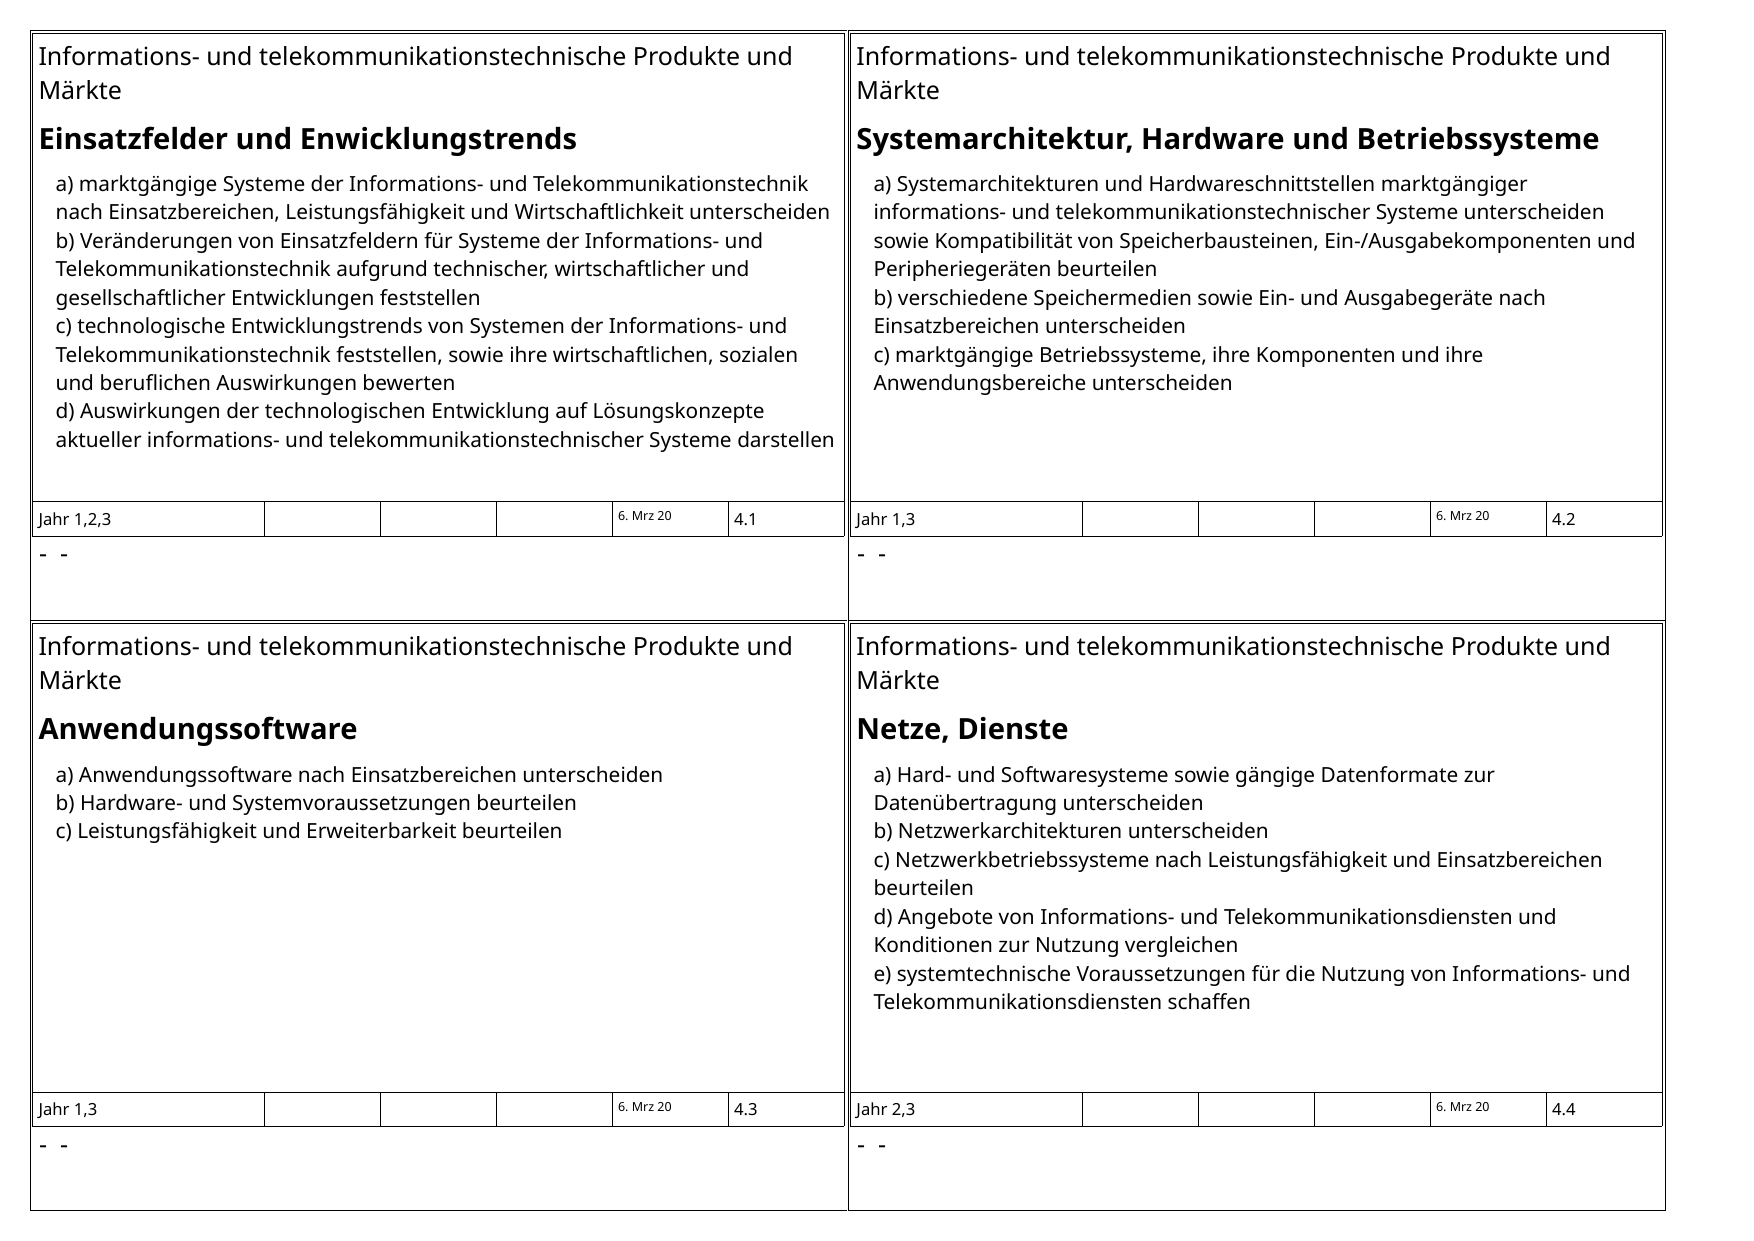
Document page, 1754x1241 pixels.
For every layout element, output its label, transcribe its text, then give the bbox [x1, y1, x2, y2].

table_cell [1199, 1093, 1314, 1126]
text - - [32, 1127, 844, 1160]
table_cell [1199, 502, 1314, 536]
table_cell Netze, Dienste [851, 703, 1662, 754]
table_header Informations- und telekommunikationstechnische Produkte und Märkte [851, 624, 1662, 703]
table_cell [1083, 1093, 1198, 1126]
table_cell Anwendungssoftware [33, 703, 844, 754]
table_cell [851, 754, 867, 1092]
table_cell [1083, 502, 1198, 536]
table_cell Jahr 2,3 [851, 1093, 1082, 1126]
table_cell 4.2 [1547, 502, 1662, 536]
table_cell 6. Mrz 20 [1431, 502, 1546, 536]
table_cell [497, 502, 612, 536]
table_cell Jahr 1,3 [33, 1093, 264, 1126]
table_cell [265, 1093, 380, 1126]
table_cell [1315, 502, 1430, 536]
table_header Informations- und telekommunikationstechnische Produkte und Märkte [33, 34, 844, 112]
table_cell [1315, 1093, 1430, 1126]
table_cell [851, 163, 867, 501]
table_cell 4.1 [729, 502, 844, 536]
table_cell Jahr 1,3 [851, 502, 1082, 536]
table_cell Systemarchitektur, Hardware und Betriebssysteme [851, 112, 1662, 163]
table_cell [33, 163, 49, 501]
table_cell [497, 1093, 612, 1126]
table_cell a) Systemarchitekturen und Hardwareschnittstellen marktgängiger informations- und telekommunikationstechnischer Systeme unterscheiden sowie Kompatibilität von Speicherbausteinen, Ein-/Ausgabekomponenten und Peripheriegeräten beurteilen b) verschiedene Speichermedien sowie Ein- und Ausgabegeräte nach Einsatzbereichen unterscheiden c) marktgängige Betriebssysteme, ihre Komponenten und ihre Anwendungsbereiche unterscheiden [868, 163, 1662, 501]
table_cell Einsatzfelder und Enwicklungstrends [33, 112, 844, 163]
table_cell [381, 1093, 496, 1126]
table_header Informations- und telekommunikationstechnische Produkte und Märkte [33, 624, 844, 703]
text - - [850, 1127, 1662, 1160]
text - - [32, 537, 844, 570]
table_cell [381, 502, 496, 536]
table_cell Jahr 1,2,3 [33, 502, 264, 536]
table_cell 6. Mrz 20 [613, 502, 728, 536]
table_cell a) marktgängige Systeme der Informations- und Telekommunikationstechnik nach Einsatzbereichen, Leistungsfähigkeit und Wirtschaftlichkeit unterscheiden b) Veränderungen von Einsatzfeldern für Systeme der Informations- und Telekommunikationstechnik aufgrund technischer, wirtschaftlicher und gesellschaftlicher Entwicklungen feststellen c) technologische Entwicklungstrends von Systemen der Informations- und Telekommunikationstechnik feststellen, sowie ihre wirtschaftlichen, sozialen und beruflichen Auswirkungen bewerten d) Auswirkungen der technologischen Entwicklung auf Lösungskonzepte aktueller informations- und telekommunikationstechnischer Systeme darstellen [50, 163, 844, 501]
table_cell 4.4 [1547, 1093, 1662, 1126]
table_cell 6. Mrz 20 [613, 1093, 728, 1126]
table_cell a) Anwendungssoftware nach Einsatzbereichen unterscheiden b) Hardware- und Systemvoraussetzungen beurteilen c) Leistungsfähigkeit und Erweiterbarkeit beurteilen [50, 754, 844, 1092]
table_header Informations- und telekommunikationstechnische Produkte und Märkte [851, 34, 1662, 112]
table_cell 6. Mrz 20 [1431, 1093, 1546, 1126]
table_cell [33, 754, 49, 1092]
table_cell [265, 502, 380, 536]
text - - [850, 537, 1662, 570]
table_cell 4.3 [729, 1093, 844, 1126]
table_cell a) Hard- und Softwaresysteme sowie gängige Datenformate zur Datenübertragung unterscheiden b) Netzwerkarchitekturen unterscheiden c) Netzwerkbetriebssysteme nach Leistungsfähigkeit und Einsatzbereichen beurteilen d) Angebote von Informations- und Telekommunikationsdiensten und Konditionen zur Nutzung vergleichen e) systemtechnische Voraussetzungen für die Nutzung von Informations- und Telekommunikationsdiensten schaffen [868, 754, 1662, 1092]
